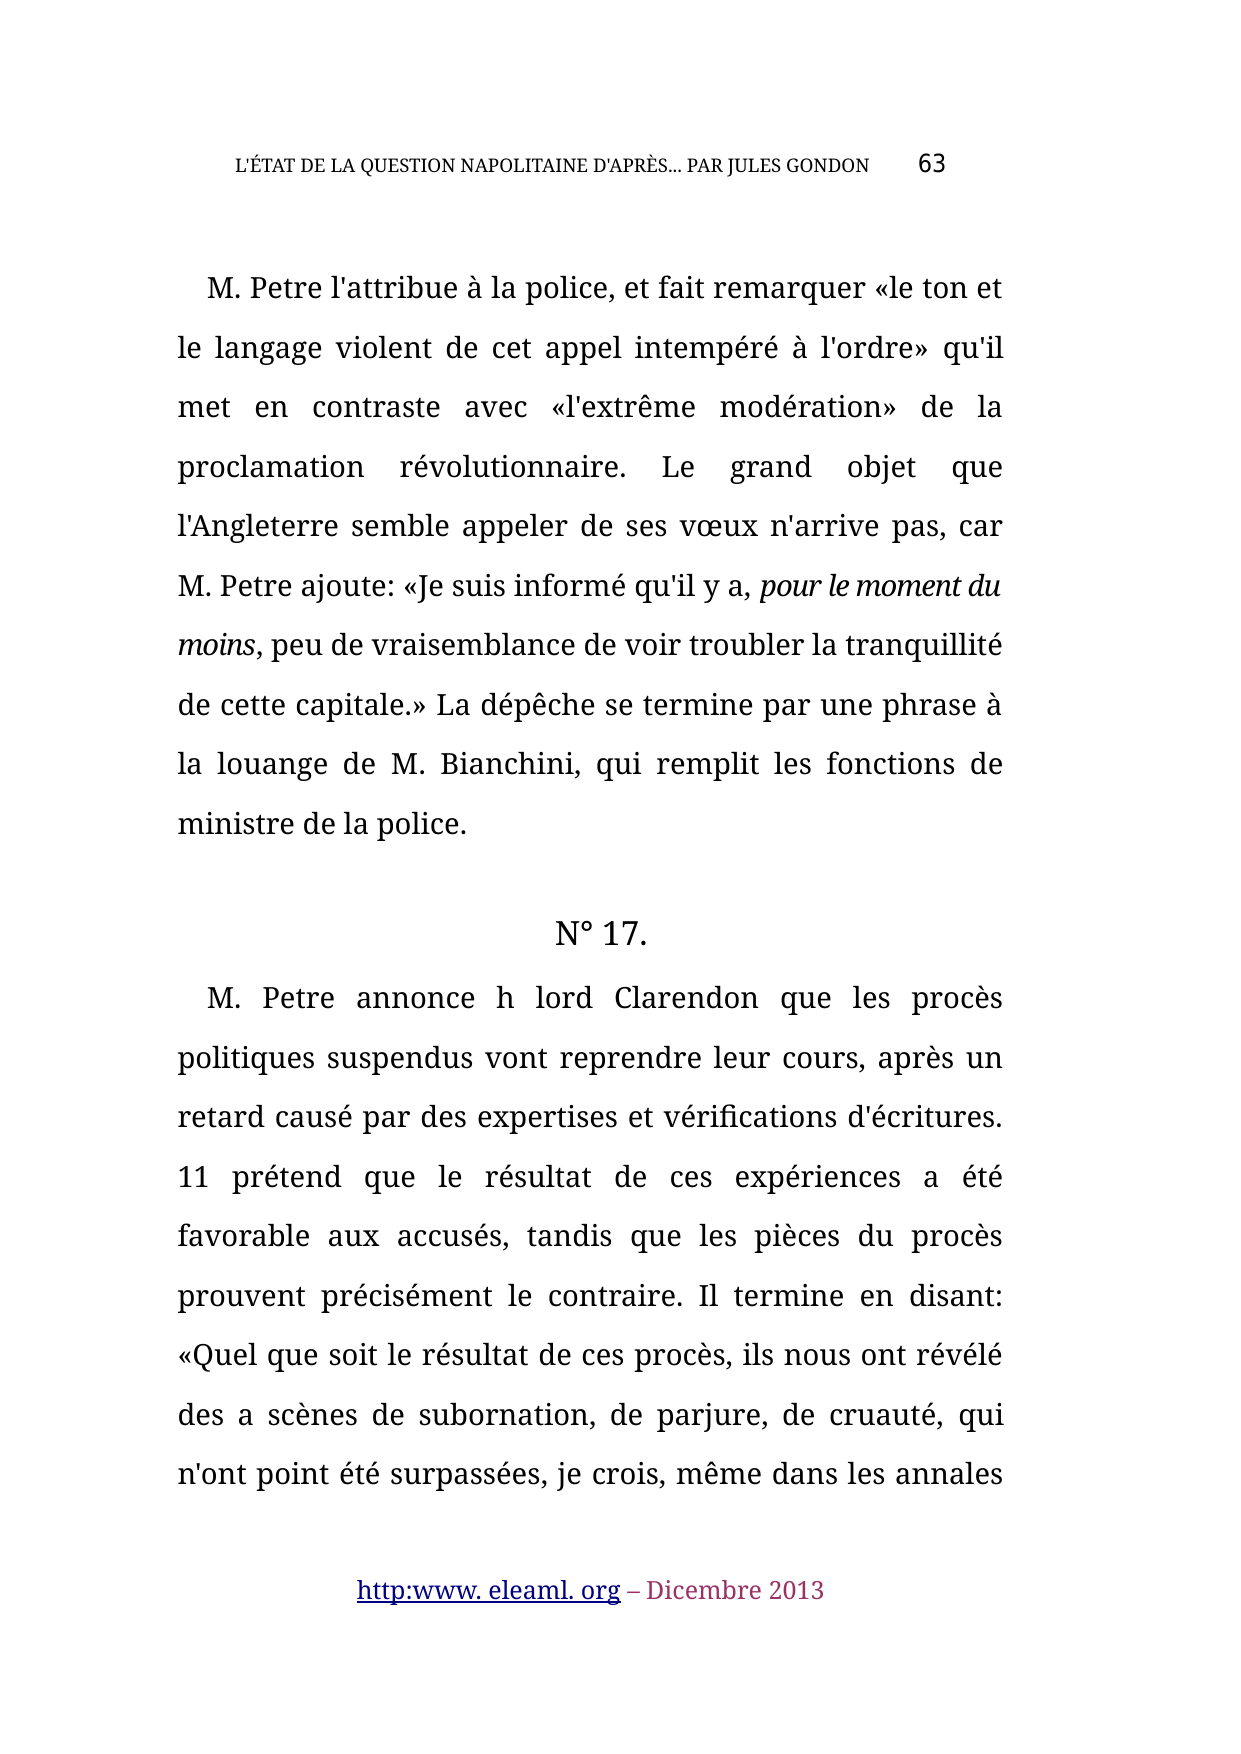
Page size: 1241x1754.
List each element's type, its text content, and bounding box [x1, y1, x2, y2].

text M. Petre l'attribue à la police, et fait remarquer «le ton et le langage violent de cet appel intempéré à l'ordre» qu'il met en contraste avec «l'extrême modération» de la proclamation révolutionnaire. Le grand objet que l'Angleterre semble appeler de ses vœux n'arrive pas, car M. Petre ajoute: «Je suis informé qu'il y a, pour le moment du moins, peu de vraisemblance de voir troubler la tranquillité de cette capitale.» La dépêche se termine par une phrase à la louange de M. Bianchini, qui remplit les fonctions de ministre de la police. [177, 268, 1004, 843]
text N° 17. [177, 909, 1004, 955]
text M. Petre annonce h lord Clarendon que les procès politiques suspendus vont reprendre leur cours, après un retard causé par des expertises et vérifications d'écritures. 11 prétend que le résultat de ces expériences a été favorable aux accusés, tandis que les pièces du procès prouvent précisément le contraire. Il termine en disant: «Quel que soit le résultat de ces procès, ils nous ont révélé des a scènes de subornation, de parjure, de cruauté, qui n'ont point été surpassées, je crois, même dans les annales [177, 978, 1004, 1493]
